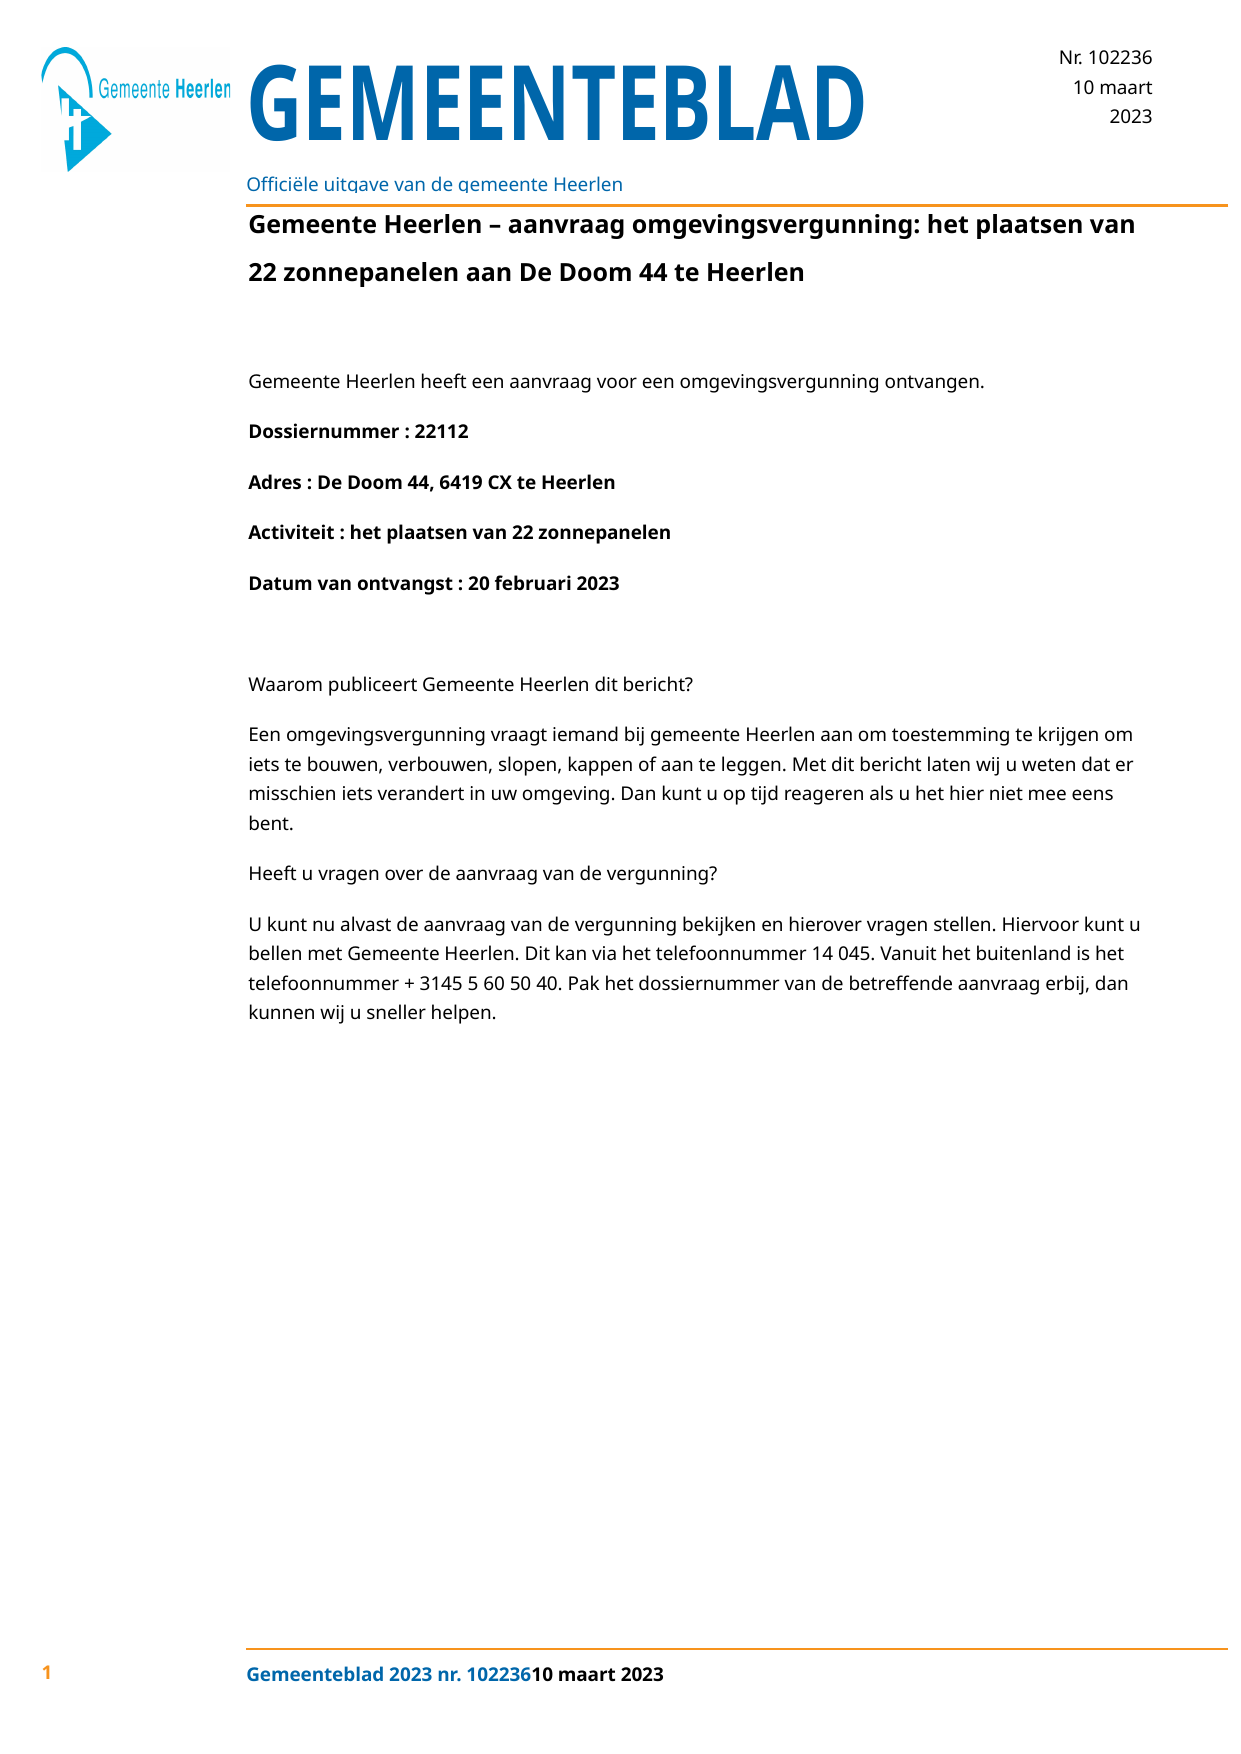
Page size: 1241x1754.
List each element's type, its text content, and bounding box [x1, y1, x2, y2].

text Een omgevingsvergunning vraagt iemand bij gemeente Heerlen aan om toestemming te krijgen om iets te bouwen, verbouwen, slopen, kappen of aan te leggen. Met dit bericht laten wij u weten dat er misschien iets verandert in uw omgeving. Dan kunt u op tijd reageren als u het hier niet mee eens bent. [248, 721, 1152, 836]
picture [41, 47, 231, 172]
text Waarom publiceert Gemeente Heerlen dit bericht? [248, 671, 1152, 697]
text U kunt nu alvast de aanvraag van de vergunning bekijken en hierover vragen stellen. Hiervoor kunt u bellen met Gemeente Heerlen. Dit kan via het telefoonnummer 14 045. Vanuit het buitenland is het telefoonnummer + 3145 5 60 50 40. Pak het dossiernummer van de betreffende aanvraag erbij, dan kunnen wij u sneller helpen. [248, 911, 1152, 1025]
text Dossiernummer : 22112 [248, 419, 1152, 444]
picture [41, 47, 59, 70]
text Activiteit : het plaatsen van 22 zonnepanelen [248, 519, 1152, 545]
text Adres : De Doom 44, 6419 CX te Heerlen [248, 469, 1152, 495]
text Gemeente Heerlen heeft een aanvraag voor een omgevingsvergunning ontvangen. [248, 368, 1152, 394]
text Gemeente Heerlen – aanvraag omgevingsvergunning: het plaatsen van 22 zonnepanelen aan De Doom 44 te Heerlen [248, 207, 1152, 288]
text Heeft u vragen over de aanvraag van de vergunning? [248, 860, 1152, 886]
text Datum van ontvangst : 20 februari 2023 [248, 570, 1152, 596]
